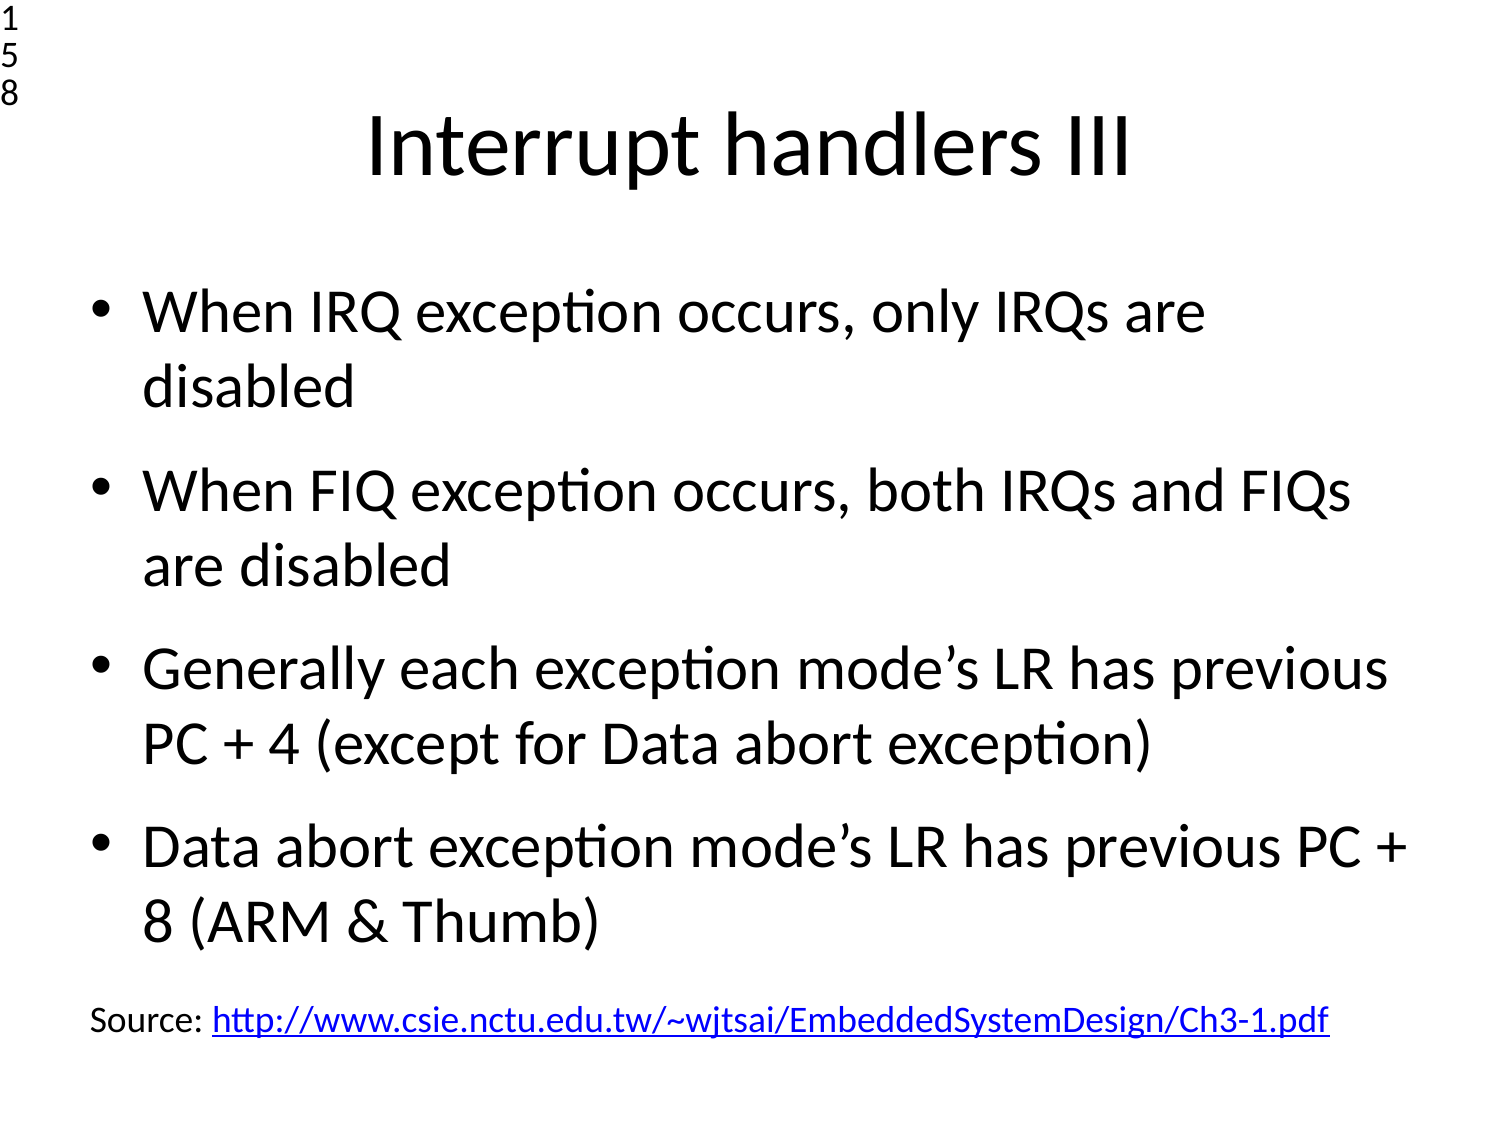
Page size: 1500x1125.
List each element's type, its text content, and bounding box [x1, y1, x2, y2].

title Interrupt handlers III [75, 45, 1425, 233]
list When IRQ exception occurs, only IRQs are disabled When FIQ exception occurs, both IRQs and FIQs are disabled Generally each exception mode’s LR has previous PC + 4 (except for Data abort exception) Data abort exception mode’s LR has previous PC + 8 (ARM & Thumb) [75, 262, 1425, 1005]
text_box Source: http://www.csie.nctu.edu.tw/~wjtsai/EmbeddedSystemDesign/Ch3-1.pdf [75, 987, 1388, 1048]
